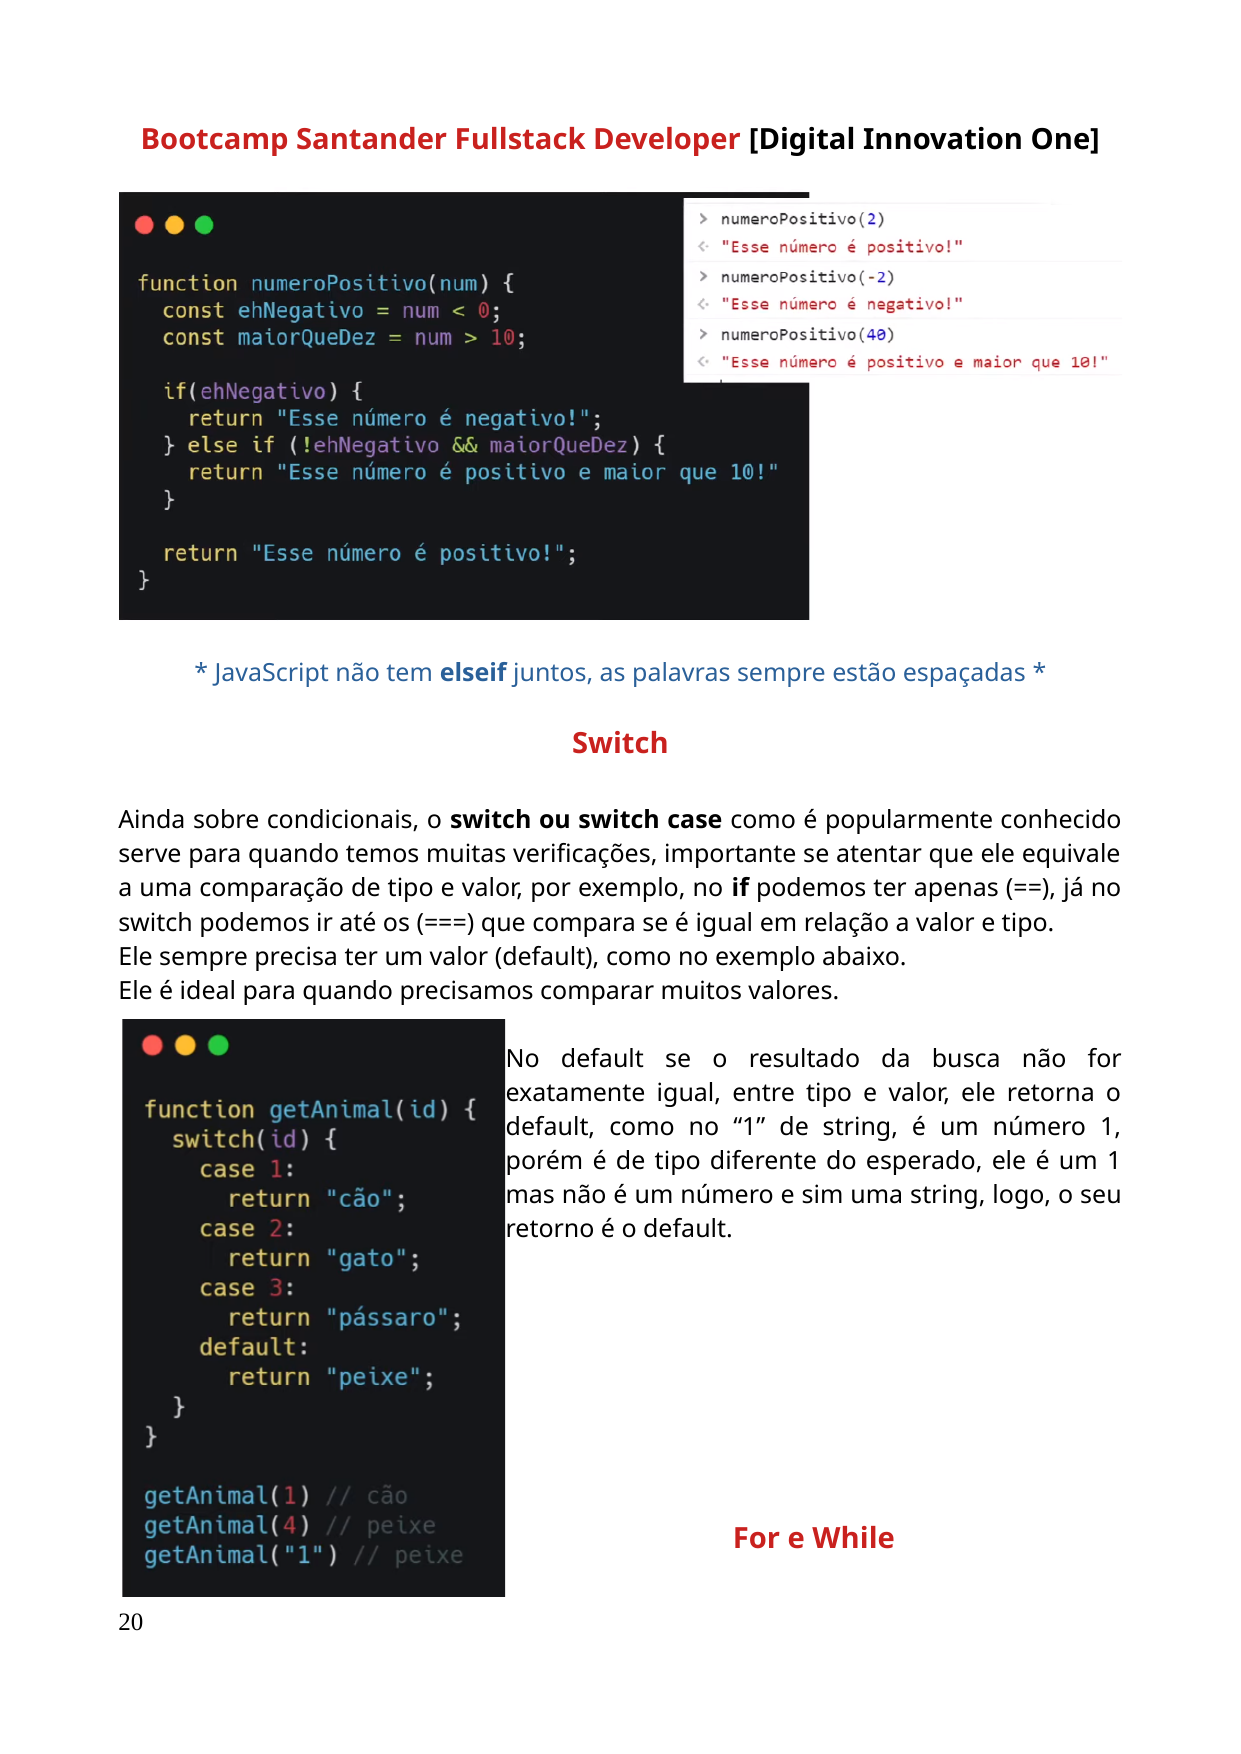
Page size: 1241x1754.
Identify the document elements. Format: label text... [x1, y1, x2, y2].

text Switch [118, 723, 1122, 762]
text * JavaScript não tem elseif juntos, as palavras sempre estão espaçadas * [118, 654, 1122, 688]
text Ainda sobre condicionais, o switch ou switch case como é popularmente conhecido serve para quando temos muitas verificações, importante se atentar que ele equivale a uma comparação de tipo e valor, por exemplo, no if podemos ter apenas (==), já no switch podemos ir até os (===) que compara se é igual em relação a valor e tipo. [118, 802, 1122, 938]
picture [118, 187, 1123, 621]
text Ele sempre precisa ter um valor (default), como no exemplo abaixo. [118, 938, 1122, 972]
text Ele é ideal para quando precisamos comparar muitos valores. [118, 972, 1122, 1006]
text No default se o resultado da busca não for exatamente igual, entre tipo e valor, ele retorna o default, como no “1” de string, é um número 1, porém é de tipo diferente do esperado, ele é um 1 mas não é um número e sim uma string, logo, o seu retorno é o default. [506, 1040, 1122, 1245]
picture [122, 1019, 506, 1597]
text For e While [506, 1517, 1122, 1557]
